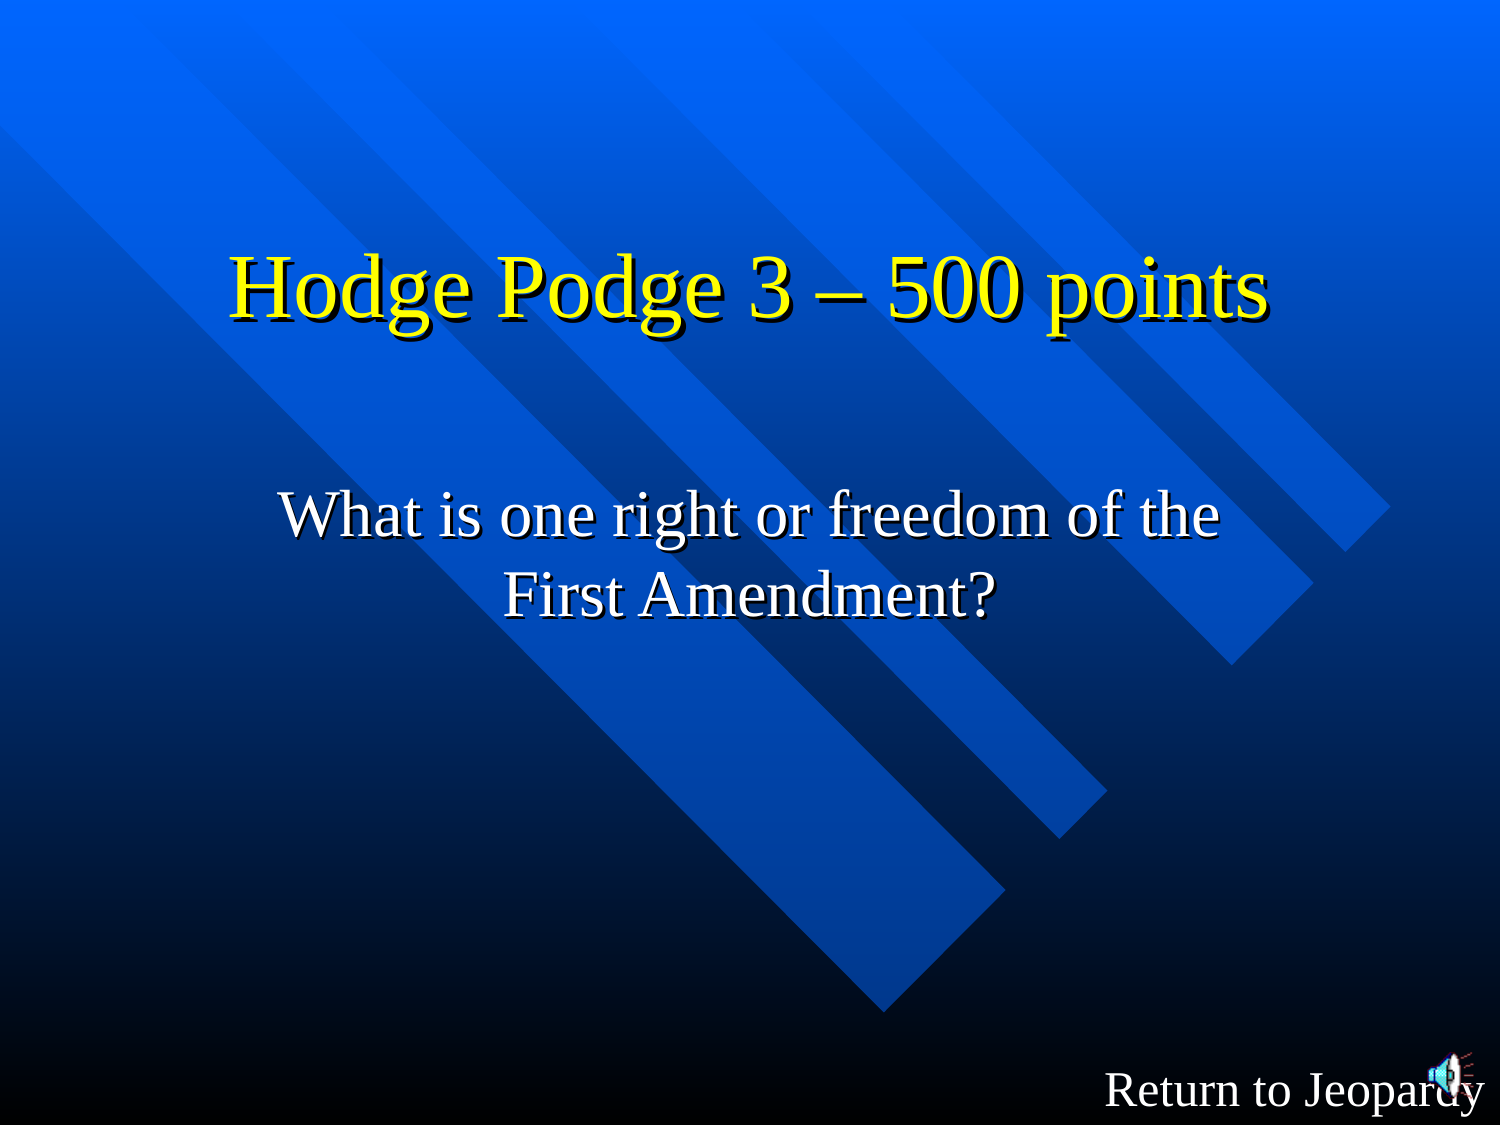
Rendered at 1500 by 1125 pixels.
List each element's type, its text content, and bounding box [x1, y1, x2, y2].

text_box Return to Jeopardy [1089, 1048, 1500, 1125]
picture [1426, 1051, 1477, 1102]
title Hodge Podge 3 – 500 points [112, 187, 1388, 375]
subtitle What is one right or freedom of the First Amendment? [225, 462, 1276, 751]
